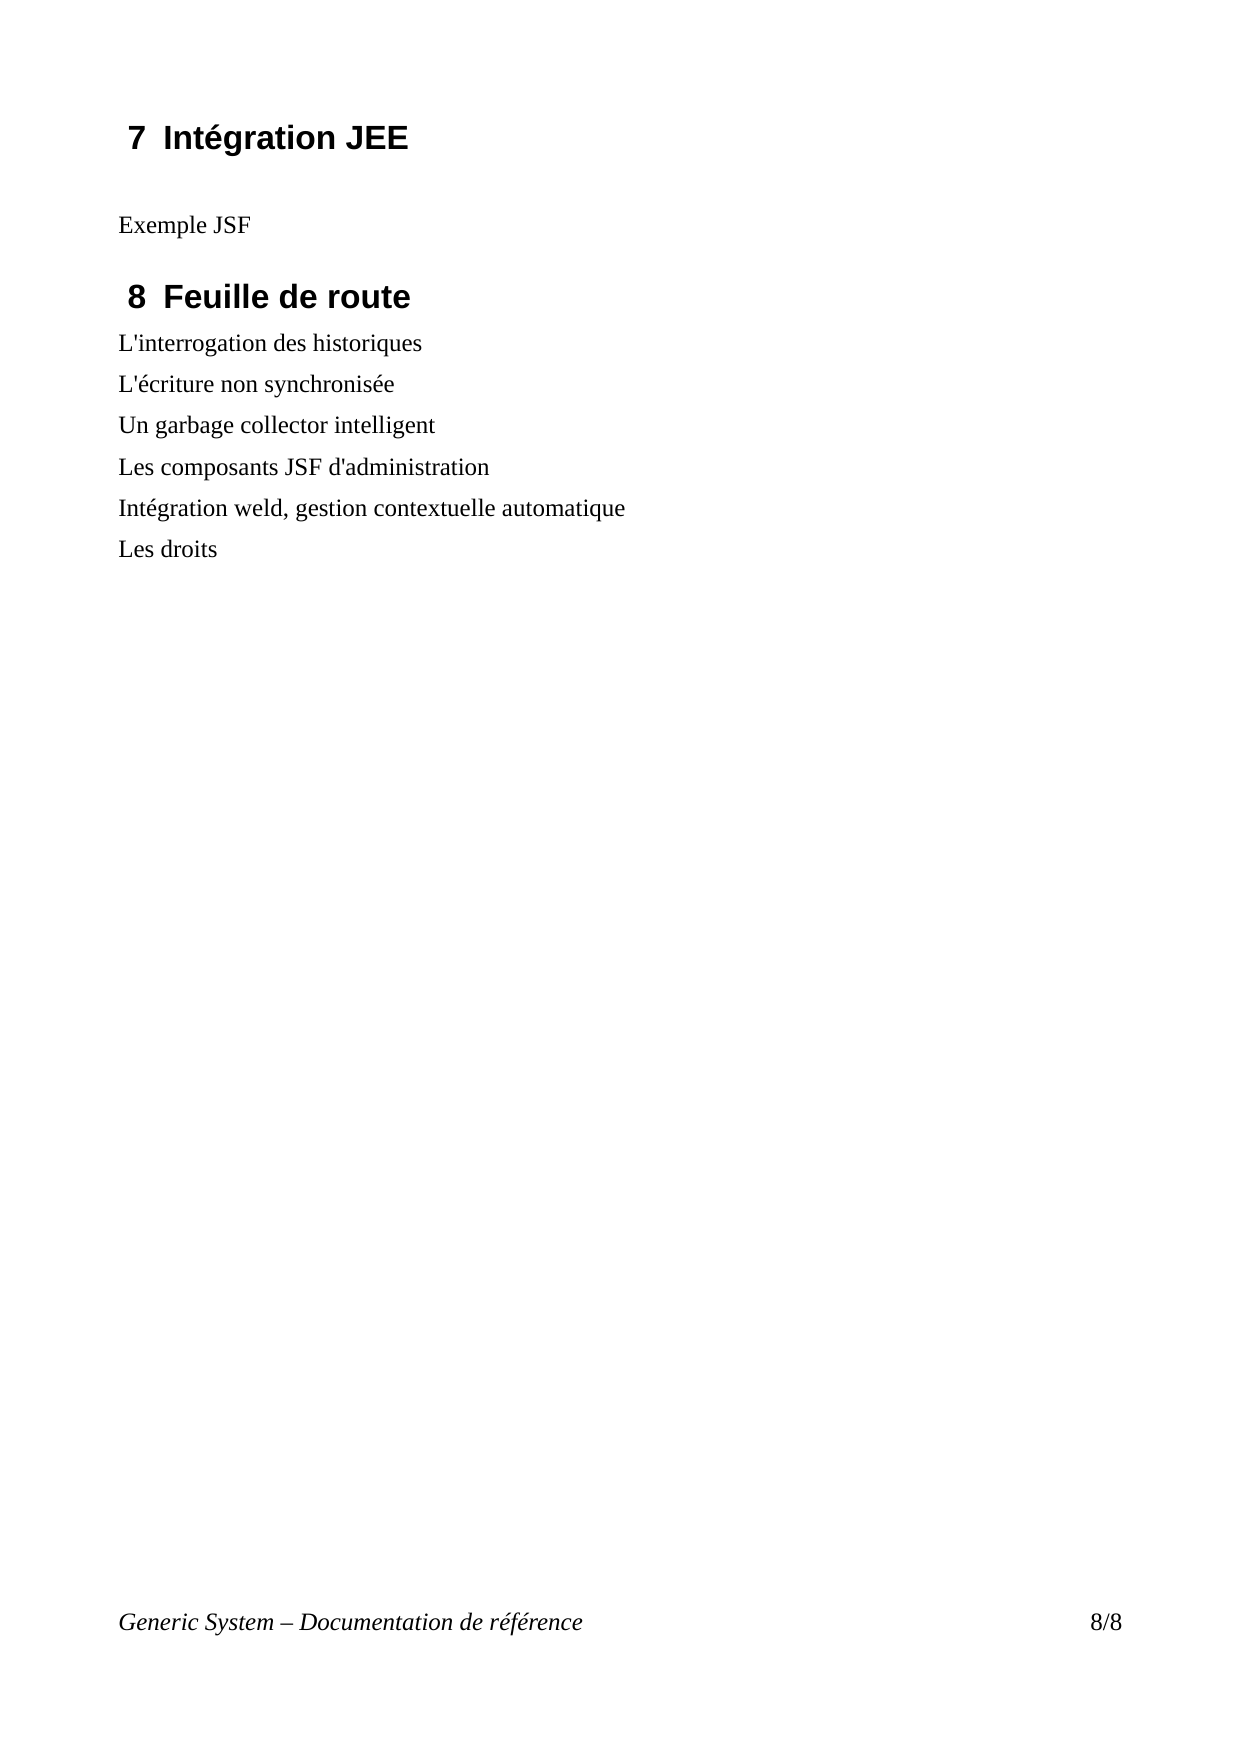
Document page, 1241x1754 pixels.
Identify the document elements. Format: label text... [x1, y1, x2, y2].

text L'écriture non synchronisée [118, 369, 1122, 398]
text Les droits [118, 534, 1122, 563]
subtitle Intégration JEE [118, 118, 1122, 157]
text Les composants JSF d'administration [118, 452, 1122, 480]
text Exemple JSF [118, 211, 1122, 239]
subtitle Feuille de route [118, 277, 1122, 315]
text Intégration weld, gestion contextuelle automatique [118, 493, 1122, 522]
text L'interrogation des historiques [118, 328, 1122, 357]
text Un garbage collector intelligent [118, 410, 1122, 439]
